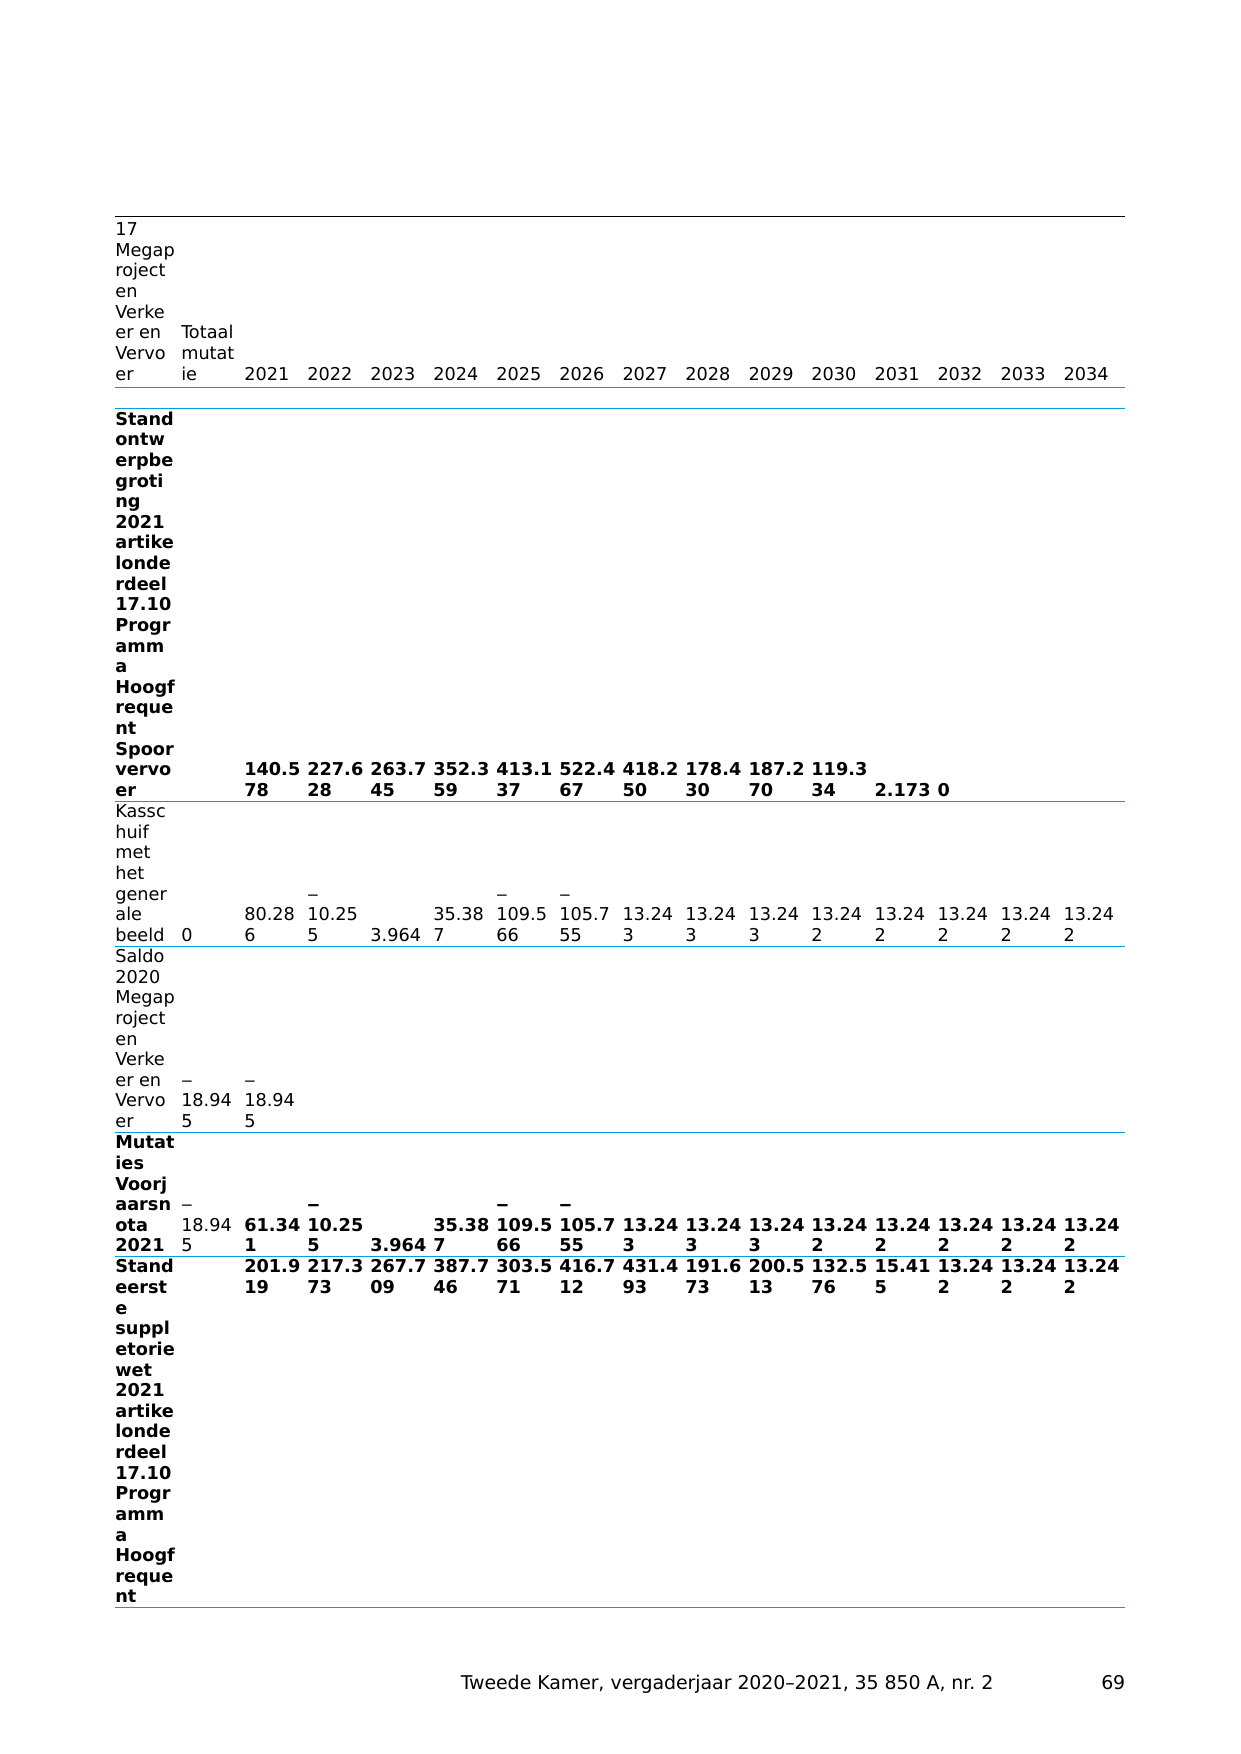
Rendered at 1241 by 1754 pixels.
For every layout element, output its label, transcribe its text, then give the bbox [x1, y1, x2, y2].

table_cell [619, 388, 682, 408]
table_cell 15.415 [871, 1257, 934, 1607]
table_cell 3.964 [367, 802, 430, 946]
table_cell Mutaties Voorjaarsnota 2021 [115, 1133, 178, 1256]
table_cell 35.387 [430, 802, 493, 946]
table_cell [998, 409, 1060, 801]
table_cell [1060, 388, 1125, 408]
table_cell ‒ 105.755 [556, 1133, 619, 1256]
table_cell 2032 [934, 217, 997, 387]
table_cell 2024 [430, 217, 493, 387]
table_cell ‒ 10.255 [304, 802, 367, 946]
table_cell 2025 [493, 217, 556, 387]
table_cell 2022 [304, 217, 367, 387]
table_cell Saldo 2020 Megaprojecten Verkeer en Vervoer [115, 947, 178, 1132]
table_cell [1060, 409, 1125, 801]
table_cell [178, 1257, 241, 1607]
table_cell 2030 [808, 217, 871, 387]
table_cell 35.387 [430, 1133, 493, 1256]
table_cell [682, 388, 745, 408]
table_cell [1060, 947, 1125, 1132]
table_cell ‒ 18.945 [241, 947, 304, 1132]
table_cell [241, 388, 304, 408]
table_cell 178.430 [682, 409, 745, 801]
table_cell 13.242 [998, 1257, 1060, 1607]
table_cell 13.242 [934, 1257, 997, 1607]
table_cell [178, 409, 241, 801]
table_cell Stand eerste suppletorie wet 2021 artikelonderdeel 17.10 Programma Hoogfrequent [115, 1257, 178, 1607]
table_cell [934, 388, 997, 408]
table_cell 187.270 [745, 409, 808, 801]
table_header Tabel 15 Artikel 17 Megaprojecten verkeer en vervoer (Bedragen x € 1.000) [115, 191, 1125, 216]
table_cell 13.242 [998, 802, 1060, 946]
table_cell [871, 947, 934, 1132]
table_cell [178, 388, 241, 408]
table_cell 13.242 [934, 802, 997, 946]
table_cell [367, 947, 430, 1132]
table_cell ‒ 109.566 [493, 1133, 556, 1256]
table_cell 431.493 [619, 1257, 682, 1607]
table_cell 13.243 [745, 1133, 808, 1256]
table_cell [998, 947, 1060, 1132]
table_cell 119.334 [808, 409, 871, 801]
table_cell 191.673 [682, 1257, 745, 1607]
table_cell 227.628 [304, 409, 367, 801]
table_cell 267.709 [367, 1257, 430, 1607]
table_cell 2034 [1060, 217, 1125, 387]
table_cell 13.242 [808, 1133, 871, 1256]
table_cell 418.250 [619, 409, 682, 801]
table_cell 3.964 [367, 1133, 430, 1256]
table_cell 416.712 [556, 1257, 619, 1607]
table_cell [934, 947, 997, 1132]
table_cell ‒ 10.255 [304, 1133, 367, 1256]
table_cell 0 [934, 409, 997, 801]
table_cell 352.359 [430, 409, 493, 801]
table_cell 217.373 [304, 1257, 367, 1607]
table_cell 13.243 [745, 802, 808, 946]
table_cell 13.243 [682, 1133, 745, 1256]
table_cell 2026 [556, 217, 619, 387]
table_cell [619, 947, 682, 1132]
table_cell [682, 947, 745, 1132]
table_cell 2033 [998, 217, 1060, 387]
table_cell [115, 388, 178, 408]
table_cell 132.576 [808, 1257, 871, 1607]
table_cell 2021 [241, 217, 304, 387]
table_cell [556, 388, 619, 408]
table_cell 387.746 [430, 1257, 493, 1607]
table_cell 13.242 [934, 1133, 997, 1256]
table_cell 0 [178, 802, 241, 946]
table_cell 2023 [367, 217, 430, 387]
table_cell [871, 388, 934, 408]
table_cell 13.242 [808, 802, 871, 946]
table_cell 80.286 [241, 802, 304, 946]
table_cell [304, 947, 367, 1132]
table_cell 13.242 [1060, 1257, 1125, 1607]
table_cell ‒ 18.945 [178, 947, 241, 1132]
table_cell 2027 [619, 217, 682, 387]
table_cell [367, 388, 430, 408]
table_cell 522.467 [556, 409, 619, 801]
table_cell [556, 947, 619, 1132]
table_cell Totaal mutatie [178, 217, 241, 387]
table_cell ‒ 109.566 [493, 802, 556, 946]
table_cell Kasschuif met het generale beeld [115, 802, 178, 946]
table_cell Stand ontwerpbegroting 2021 artikelonderdeel 17.10 Programma Hoogfrequent Spoorvervoer [115, 409, 178, 801]
table_cell 2029 [745, 217, 808, 387]
table_cell [493, 388, 556, 408]
table_cell 17 Megaprojecten Verkeer en Vervoer [115, 217, 178, 387]
table_cell 140.578 [241, 409, 304, 801]
table_cell 263.745 [367, 409, 430, 801]
table_cell 13.242 [1060, 1133, 1125, 1256]
table_cell ‒ 18.945 [178, 1133, 241, 1256]
table_cell 2.173 [871, 409, 934, 801]
table_cell [493, 947, 556, 1132]
table_cell 200.513 [745, 1257, 808, 1607]
table_cell 61.341 [241, 1133, 304, 1256]
table_cell 201.919 [241, 1257, 304, 1607]
table_cell 13.243 [682, 802, 745, 946]
table_cell 413.137 [493, 409, 556, 801]
table_cell 13.242 [1060, 802, 1125, 946]
table_cell ‒ 105.755 [556, 802, 619, 946]
table_cell 2028 [682, 217, 745, 387]
table_cell 13.243 [619, 1133, 682, 1256]
table_cell [998, 388, 1060, 408]
table_cell 303.571 [493, 1257, 556, 1607]
table_cell 13.242 [871, 802, 934, 946]
table_cell [808, 388, 871, 408]
table_cell 13.242 [998, 1133, 1060, 1256]
table_cell [430, 947, 493, 1132]
table_cell 13.243 [619, 802, 682, 946]
table_cell [745, 388, 808, 408]
table_cell 2031 [871, 217, 934, 387]
table_cell [304, 388, 367, 408]
table_cell 13.242 [871, 1133, 934, 1256]
table_cell [430, 388, 493, 408]
table_cell [808, 947, 871, 1132]
table_cell [745, 947, 808, 1132]
